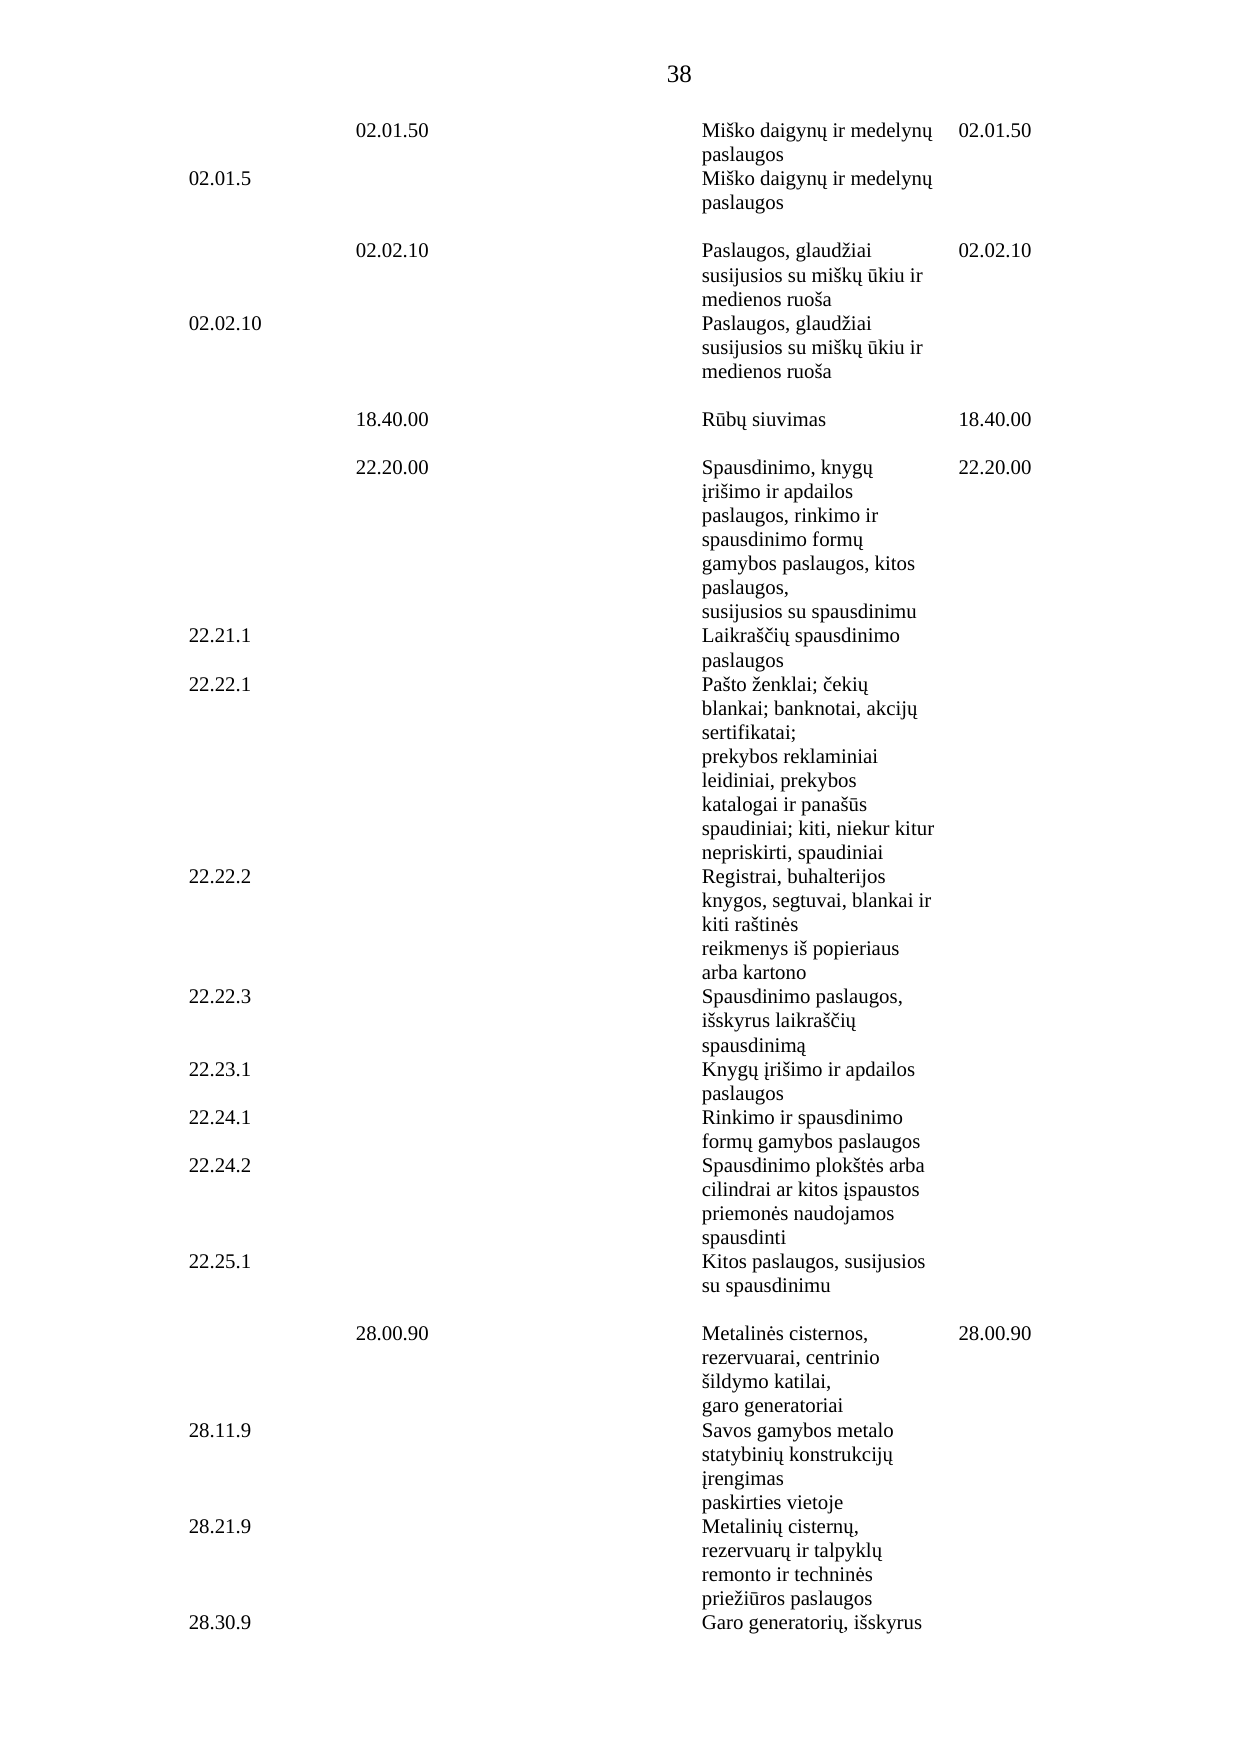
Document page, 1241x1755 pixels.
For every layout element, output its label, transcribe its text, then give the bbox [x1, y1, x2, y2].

table_cell 22.21.1 [177, 624, 344, 672]
table_cell [947, 936, 1204, 984]
table_cell 22.23.1 [177, 1057, 344, 1105]
table_cell [344, 1249, 690, 1297]
table_cell 22.22.1 [177, 672, 344, 744]
table_cell Paslaugos, glaudžiai susijusios su miškų ūkiu ir medienos ruoša [690, 311, 947, 383]
table_cell [344, 672, 690, 744]
table_cell [344, 1418, 690, 1490]
table_cell [344, 936, 690, 984]
table_cell 28.30.9 [177, 1610, 344, 1634]
table_cell [344, 166, 690, 214]
table_cell [177, 1586, 344, 1610]
table_cell [344, 1057, 690, 1105]
table_cell [947, 166, 1204, 214]
table_cell [947, 624, 1204, 672]
table_cell [344, 214, 690, 238]
table_cell Metalinių cisternų, rezervuarų ir talpyklų remonto ir techninės [690, 1514, 947, 1586]
table_cell 28.21.9 [177, 1514, 344, 1586]
table_cell [177, 1201, 344, 1249]
table_cell [344, 864, 690, 936]
table_cell [947, 1153, 1204, 1201]
table_cell 02.01.50 [947, 118, 1204, 166]
table_cell [947, 1057, 1204, 1105]
table_cell [344, 1153, 690, 1201]
table_cell [947, 1514, 1204, 1586]
table_cell [947, 527, 1204, 599]
table_cell priežiūros paslaugos [690, 1586, 947, 1610]
table_cell Spausdinimo, knygų įrišimo ir apdailos paslaugos, rinkimo ir [690, 455, 947, 527]
table_cell Laikraščių spausdinimo paslaugos [690, 624, 947, 672]
table_cell Garo generatorių, išskyrus [690, 1610, 947, 1634]
table_cell [344, 1586, 690, 1610]
table_cell [344, 1201, 690, 1249]
table_cell [177, 1490, 344, 1514]
table_cell [344, 1105, 690, 1153]
table_cell 22.20.00 [947, 455, 1204, 527]
table_cell [344, 599, 690, 623]
table_cell medienos ruoša [690, 287, 947, 311]
table_cell priemonės naudojamos spausdinti [690, 1201, 947, 1249]
table_cell [690, 214, 947, 238]
table_cell [177, 744, 344, 816]
table_cell [344, 527, 690, 599]
table_cell [947, 1201, 1204, 1249]
table_cell 28.00.90 [947, 1321, 1204, 1393]
table_cell [344, 431, 690, 455]
table_cell [344, 744, 690, 816]
table_cell [947, 1586, 1204, 1610]
table_cell [690, 431, 947, 455]
table_cell 02.02.10 [344, 239, 690, 287]
table_cell [947, 1297, 1204, 1321]
table_cell 02.02.10 [177, 311, 344, 383]
table_cell [177, 599, 344, 623]
table_cell [947, 1418, 1204, 1490]
table_cell [947, 311, 1204, 383]
table_cell Rūbų siuvimas [690, 407, 947, 431]
table_cell [947, 1610, 1204, 1634]
table_cell 22.20.00 [344, 455, 690, 527]
table_cell Spausdinimo plokštės arba cilindrai ar kitos įspaustos [690, 1153, 947, 1201]
table_cell [947, 599, 1204, 623]
table_cell garo generatoriai [690, 1394, 947, 1417]
table_cell Knygų įrišimo ir apdailos paslaugos [690, 1057, 947, 1105]
table_cell [947, 984, 1204, 1057]
table_cell [344, 1610, 690, 1634]
table_cell 22.24.2 [177, 1153, 344, 1201]
table_cell Miško daigynų ir medelynų paslaugos [690, 118, 947, 166]
table_cell [947, 287, 1204, 311]
table_cell Rinkimo ir spausdinimo formų gamybos paslaugos [690, 1105, 947, 1153]
table_cell Savos gamybos metalo statybinių konstrukcijų įrengimas [690, 1418, 947, 1490]
table_cell 18.40.00 [947, 407, 1204, 431]
table_cell [947, 816, 1204, 864]
table_cell [177, 431, 344, 455]
table_cell [344, 383, 690, 407]
table_cell Paslaugos, glaudžiai susijusios su miškų ūkiu ir [690, 239, 947, 287]
table_cell [177, 214, 344, 238]
table_cell 02.01.50 [344, 118, 690, 166]
table_cell 22.22.2 [177, 864, 344, 936]
table_cell [177, 1297, 344, 1321]
table_cell Pašto ženklai; čekių blankai; banknotai, akcijų sertifikatai; [690, 672, 947, 744]
table_cell [177, 816, 344, 864]
table_cell [177, 407, 344, 431]
table_cell [344, 816, 690, 864]
table_cell 02.01.5 [177, 166, 344, 214]
table_cell [947, 864, 1204, 936]
table_cell susijusios su spausdinimu [690, 599, 947, 623]
table_cell [177, 118, 344, 166]
table_cell [947, 431, 1204, 455]
table_cell [690, 1297, 947, 1321]
table_cell Miško daigynų ir medelynų paslaugos [690, 166, 947, 214]
table_cell Metalinės cisternos, rezervuarai, centrinio šildymo katilai, [690, 1321, 947, 1393]
table_cell 18.40.00 [344, 407, 690, 431]
table_cell 28.11.9 [177, 1418, 344, 1490]
table_cell [344, 624, 690, 672]
table_cell [177, 455, 344, 527]
table_cell Kitos paslaugos, susijusios su spausdinimu [690, 1249, 947, 1297]
table_cell [947, 214, 1204, 238]
table_cell prekybos reklaminiai leidiniai, prekybos katalogai ir panašūs [690, 744, 947, 816]
table_cell Registrai, buhalterijos knygos, segtuvai, blankai ir kiti raštinės [690, 864, 947, 936]
table_cell [177, 936, 344, 984]
table_cell [947, 1105, 1204, 1153]
table_cell 22.24.1 [177, 1105, 344, 1153]
table_cell [344, 1514, 690, 1586]
table_cell [947, 1394, 1204, 1417]
table_cell [177, 527, 344, 599]
table_cell spaudiniai; kiti, niekur kitur nepriskirti, spaudiniai [690, 816, 947, 864]
table_cell [947, 1490, 1204, 1514]
table_cell paskirties vietoje [690, 1490, 947, 1514]
table_cell [177, 383, 344, 407]
table_cell [344, 311, 690, 383]
table_cell [344, 1297, 690, 1321]
table_cell reikmenys iš popieriaus arba kartono [690, 936, 947, 984]
table_cell 02.02.10 [947, 239, 1204, 287]
table_cell [344, 984, 690, 1057]
table_cell [177, 287, 344, 311]
table_cell [947, 383, 1204, 407]
table_cell 22.22.3 [177, 984, 344, 1057]
table_cell [690, 383, 947, 407]
table_cell [947, 744, 1204, 816]
table_cell 28.00.90 [344, 1321, 690, 1393]
table_cell spausdinimo formų gamybos paslaugos, kitos paslaugos, [690, 527, 947, 599]
table_cell [344, 287, 690, 311]
table_cell [947, 672, 1204, 744]
table_cell [177, 239, 344, 287]
table_cell [344, 1394, 690, 1417]
table_cell Spausdinimo paslaugos, išskyrus laikraščių spausdinimą [690, 984, 947, 1057]
table_cell [177, 1321, 344, 1393]
table_cell [344, 1490, 690, 1514]
table_cell [947, 1249, 1204, 1297]
table_cell 22.25.1 [177, 1249, 344, 1297]
table_cell [177, 1394, 344, 1417]
